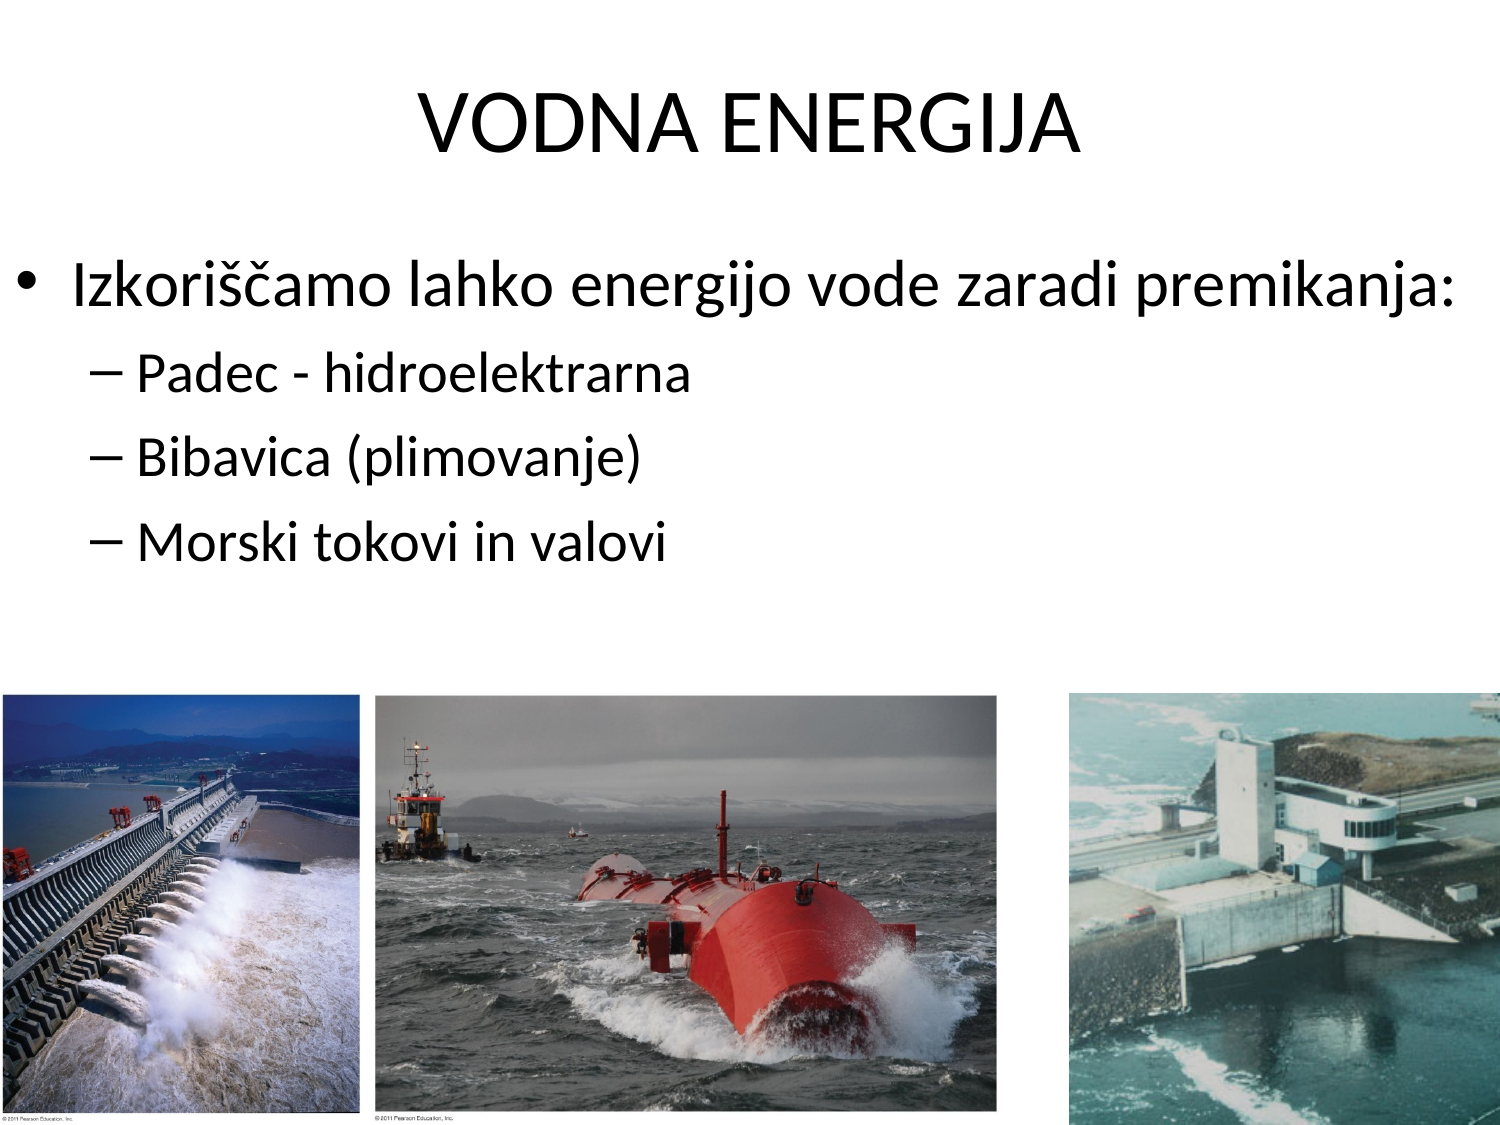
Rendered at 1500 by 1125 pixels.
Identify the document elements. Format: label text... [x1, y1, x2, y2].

picture [372, 692, 999, 1125]
text_box Izkoriščamo lahko energijo vode zaradi premikanja: Padec - hidroelektrarna Bibavica (plimovanje) Morski tokovi in valovi [0, 231, 1500, 1006]
picture [1069, 693, 1500, 1125]
text_box VODNA ENERGIJA [0, 0, 1500, 231]
picture [0, 692, 362, 1125]
